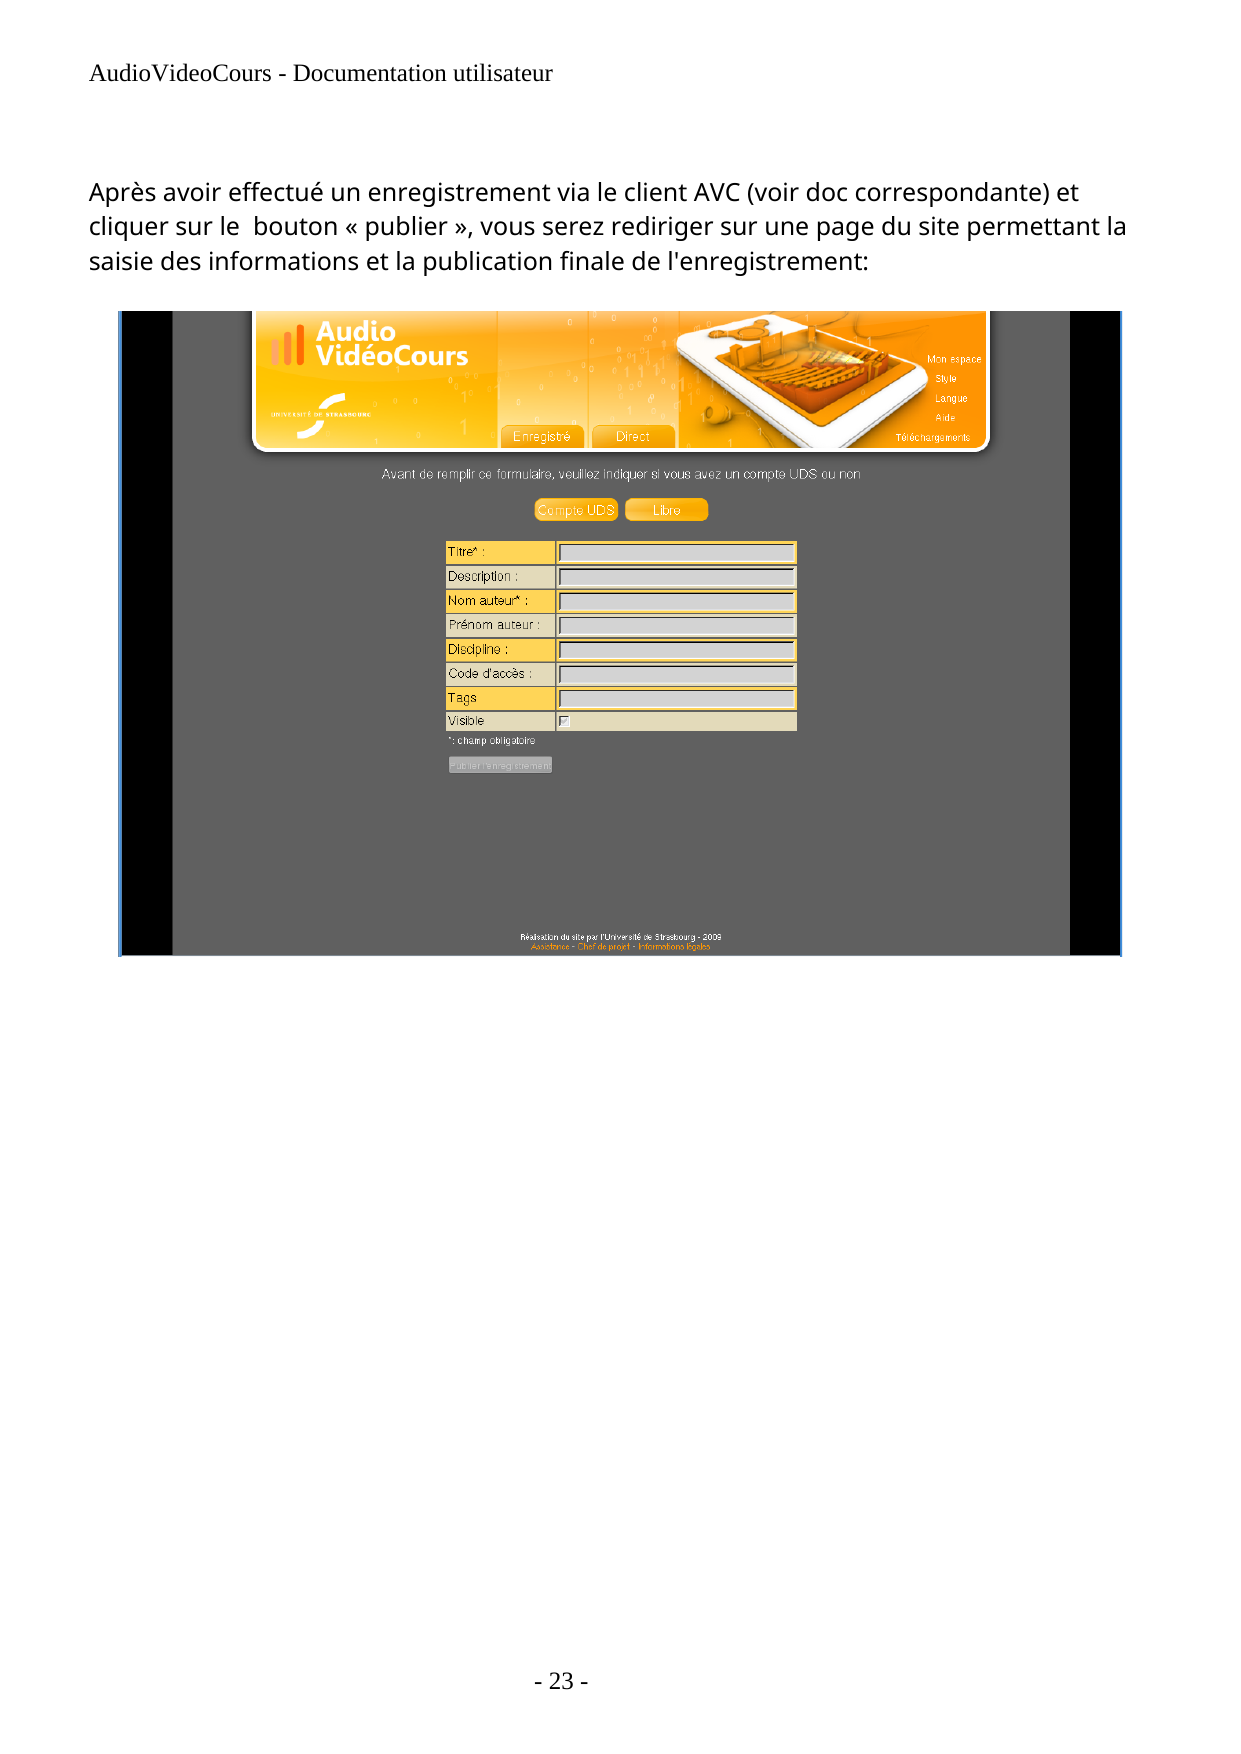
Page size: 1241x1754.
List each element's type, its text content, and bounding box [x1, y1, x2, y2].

text Après avoir effectué un enregistrement via le client AVC (voir doc correspondante) et cliquer sur le bouton « publier », vous serez rediriger sur une page du site permettant la saisie des informations et la publication finale de l'enregistrement: [88, 175, 1152, 277]
picture [118, 311, 1123, 957]
